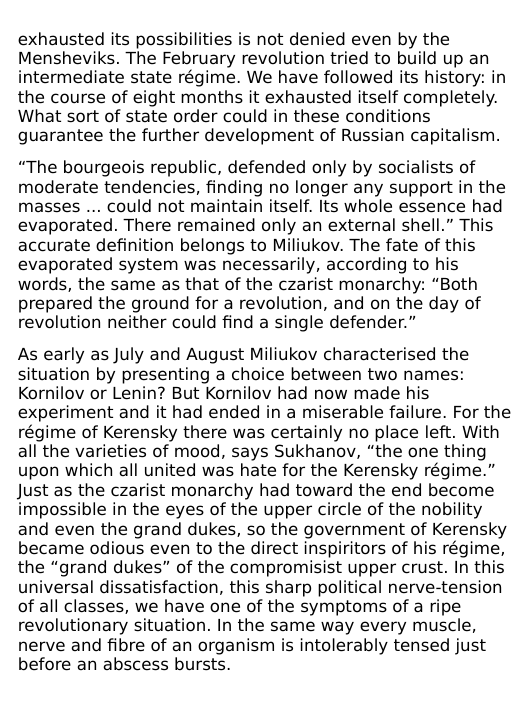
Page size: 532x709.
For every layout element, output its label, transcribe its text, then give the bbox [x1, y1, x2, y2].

text As early as July and August Miliukov characterised the situation by presenting a choice between two names: Kornilov or Lenin? But Kornilov had now made his experiment and it had ended in a miserable failure. For the régime of Kerensky there was certainly no place left. With all the varieties of mood, says Sukhanov, “the one thing upon which all united was hate for the Kerensky régime.” Just as the czarist monarchy had toward the end become impossible in the eyes of the upper circle of the nobility and even the grand dukes, so the government of Kerensky became odious even to the direct inspiritors of his régime, the “grand dukes” of the compromisist upper crust. In this universal dissatisfaction, this sharp political nerve-tension of all classes, we have one of the symptoms of a ripe revolutionary situation. In the same way every muscle, nerve and fibre of an organism is intolerably tensed just before an abscess bursts. [18, 345, 514, 674]
text “The bourgeois republic, defended only by socialists of moderate tendencies, finding no longer any support in the masses ... could not maintain itself. Its whole essence had evaporated. There remained only an external shell.” This accurate definition belongs to Miliukov. The fate of this evaporated system was necessarily, according to his words, the same as that of the czarist monarchy: “Both prepared the ground for a revolution, and on the day of revolution neither could find a single defender.” [18, 158, 514, 333]
text exhausted its possibilities is not denied even by the Mensheviks. The February revolution tried to build up an intermediate state régime. We have followed its history: in the course of eight months it exhausted itself completely. What sort of state order could in these conditions guarantee the further development of Russian capitalism. [18, 29, 514, 146]
